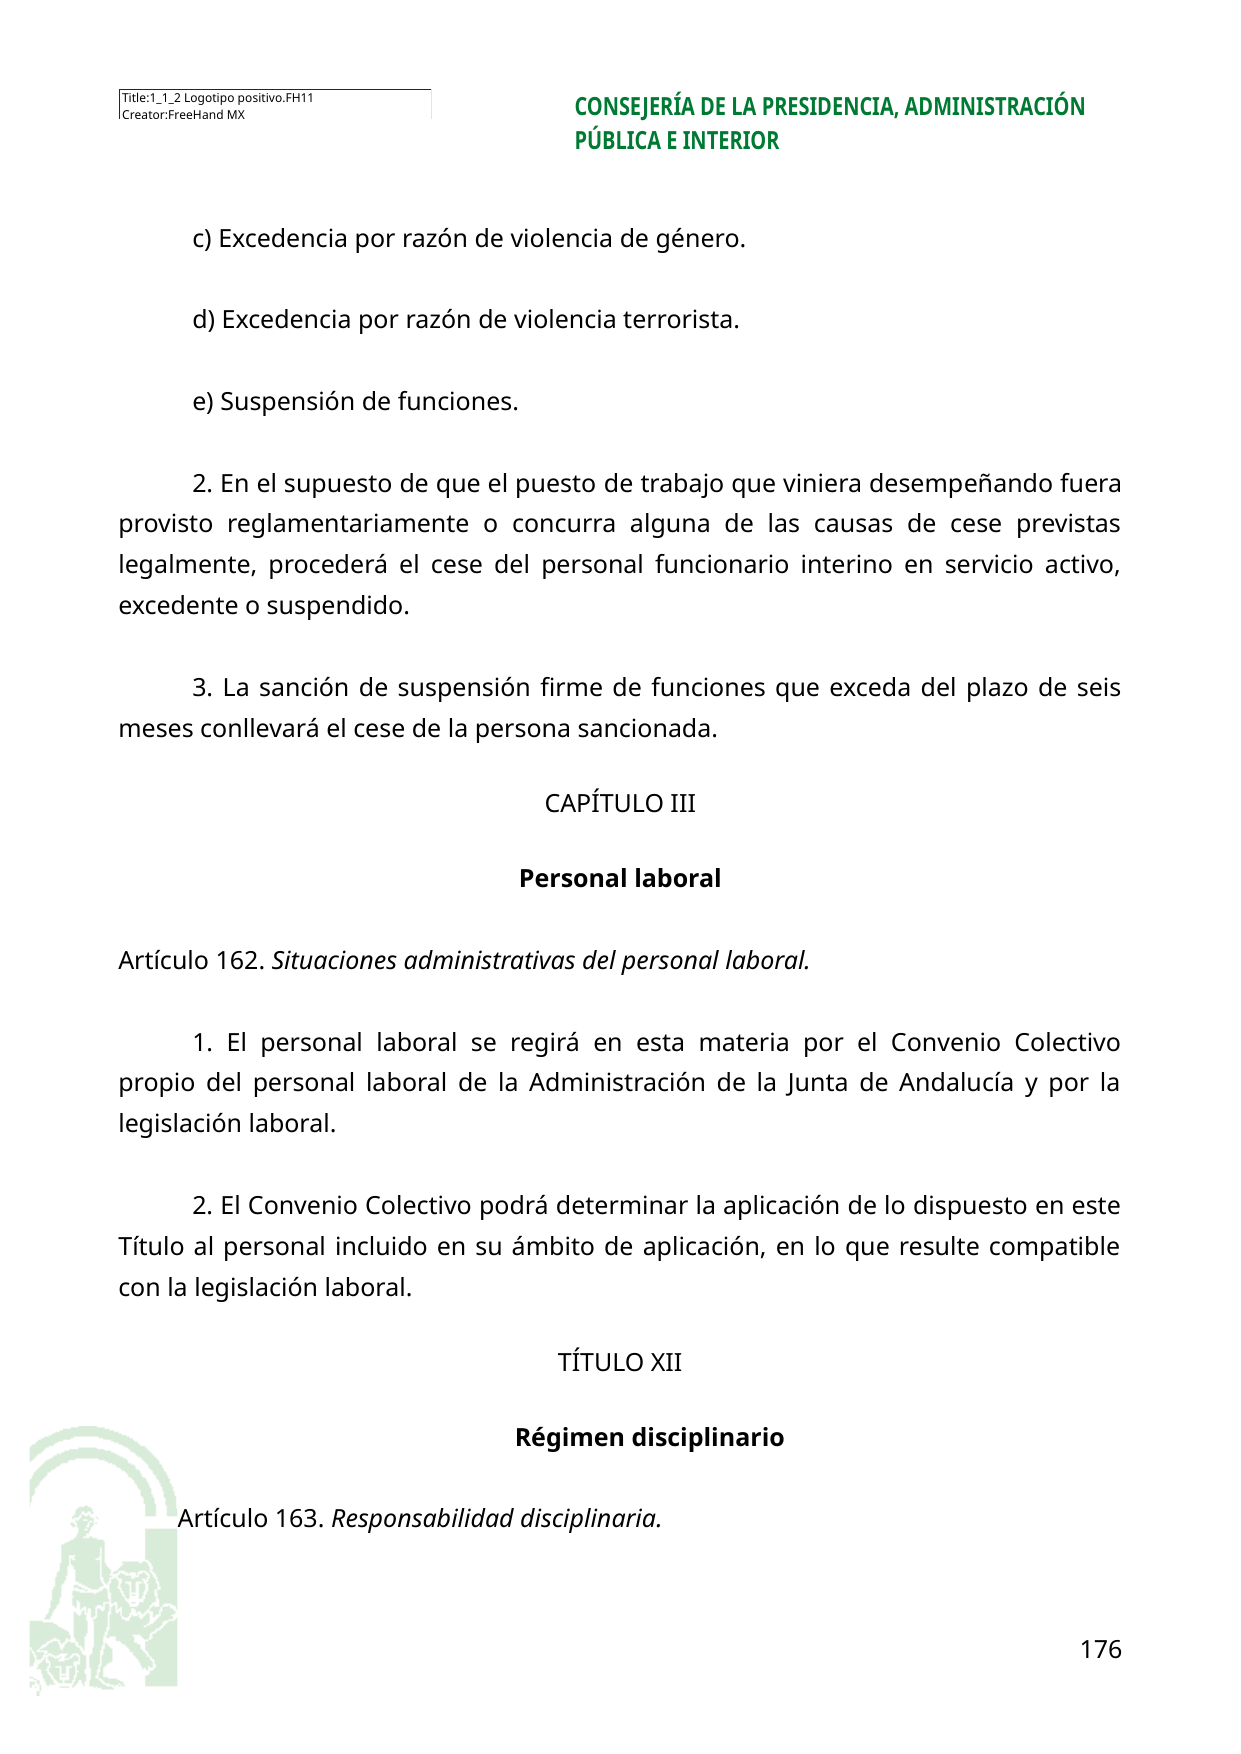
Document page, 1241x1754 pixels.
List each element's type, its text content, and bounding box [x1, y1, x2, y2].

text e) Suspensión de funciones. [118, 383, 1122, 418]
text c) Excedencia por razón de violencia de género. [118, 220, 1122, 254]
text 2. En el supuesto de que el puesto de trabajo que viniera desempeñando fuera provisto reglamentariamente o concurra alguna de las causas de cese previstas legalmente, procederá el cese del personal funcionario interino en servicio activo, excedente o suspendido. [118, 465, 1122, 622]
text Artículo 162. Situaciones administrativas del personal laboral. [118, 942, 1122, 977]
text Régimen disciplinario [118, 1419, 1122, 1453]
text d) Excedencia por razón de violencia terrorista. [118, 302, 1122, 336]
text Artículo 163. Responsabilidad disciplinaria. [178, 1501, 1122, 1535]
text 1. El personal laboral se regirá en esta materia por el Convenio Colectivo propio del personal laboral de la Administración de la Junta de Andalucía y por la legislación laboral. [118, 1024, 1122, 1140]
text TÍTULO XII [118, 1344, 1122, 1378]
text Personal laboral [118, 861, 1122, 895]
text 3. La sanción de suspensión firme de funciones que exceda del plazo de seis meses conllevará el cese de la persona sancionada. [118, 669, 1122, 744]
text 2. El Convenio Colectivo podrá determinar la aplicación de lo dispuesto en este Título al personal incluido en su ámbito de aplicación, en lo que resulte compatible con la legislación laboral. [118, 1187, 1122, 1303]
text CAPÍTULO III [118, 786, 1122, 819]
picture [29, 1426, 178, 1696]
